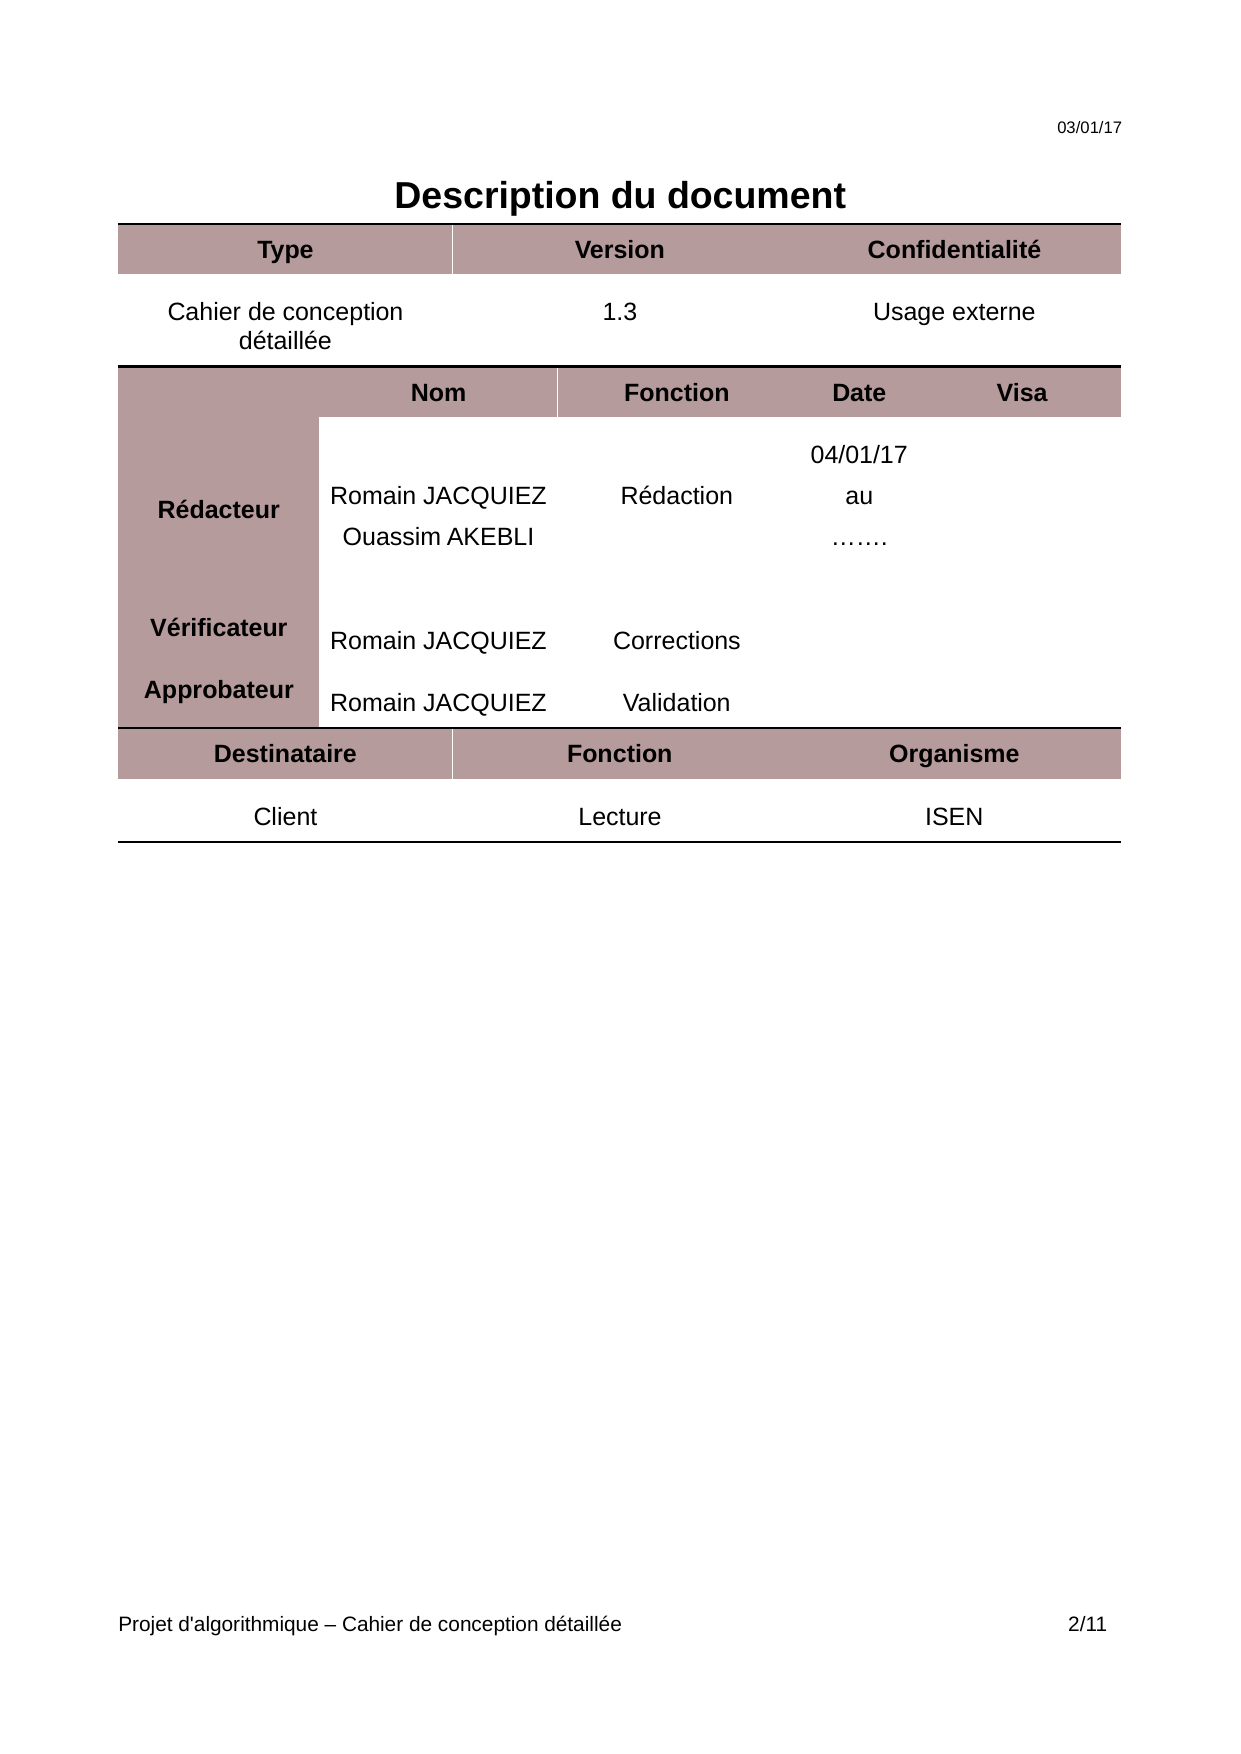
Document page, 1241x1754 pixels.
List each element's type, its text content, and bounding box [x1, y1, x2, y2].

table_cell Vérificateur [118, 603, 319, 665]
table_header Confidentialité [787, 225, 1121, 274]
table_cell Rédaction [558, 417, 796, 603]
table_cell Nom [319, 368, 557, 417]
table_cell Usage externe [787, 275, 1121, 365]
table_cell [922, 665, 1121, 727]
table_cell [118, 368, 319, 417]
table_cell Rédacteur [118, 417, 319, 603]
table_cell Fonction [558, 368, 796, 417]
table_header Version [453, 225, 787, 274]
table_cell Date [796, 368, 922, 417]
table_cell Cahier de conception détaillée [118, 275, 452, 365]
table_cell Romain JACQUIEZ [319, 665, 557, 727]
table_cell Romain JACQUIEZ [319, 603, 557, 665]
table_cell [922, 603, 1121, 665]
table_cell [796, 665, 922, 727]
table_cell Organisme [787, 729, 1121, 779]
table_cell 1.3 [453, 275, 787, 365]
table_header Type [118, 225, 452, 274]
table_cell Fonction [453, 729, 787, 779]
table_cell Romain JACQUIEZ Ouassim AKEBLI [319, 417, 557, 603]
table_cell 04/01/17 au ……. [796, 417, 922, 603]
table_cell Validation [558, 665, 796, 727]
table_cell Lecture [453, 779, 787, 841]
table_cell Visa [922, 368, 1121, 417]
table_cell Destinataire [118, 729, 452, 779]
table_cell Approbateur [118, 665, 319, 727]
table_cell Client [118, 779, 452, 841]
table_cell [922, 417, 1121, 603]
table_cell Corrections [558, 603, 796, 665]
text Description du document [118, 173, 1122, 216]
table_cell ISEN [787, 779, 1121, 841]
table_cell [796, 603, 922, 665]
